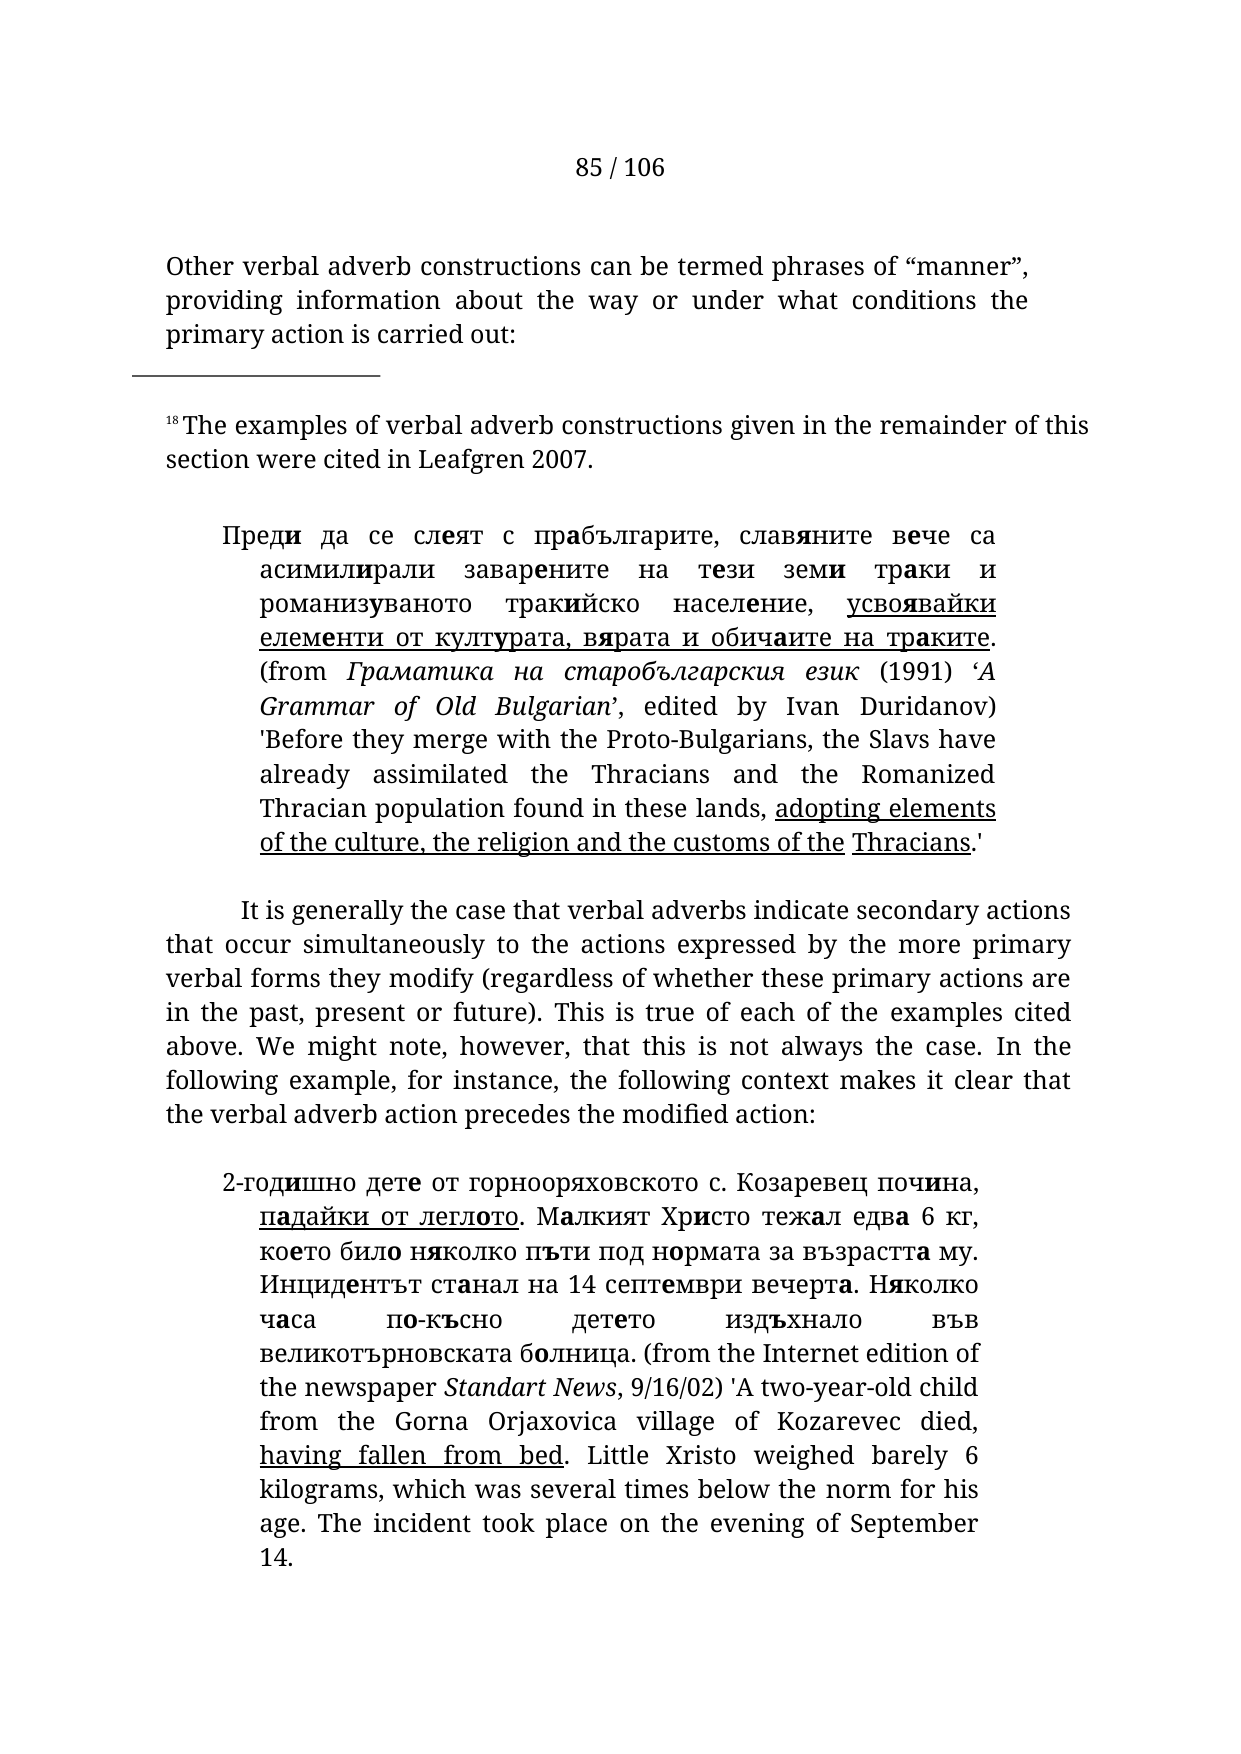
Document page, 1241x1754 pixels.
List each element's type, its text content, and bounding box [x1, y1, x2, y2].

text Other verbal adverb constructions can be termed phrases of “manner”, providing information about the way or under what conditions the primary action is carried out: [166, 248, 1029, 351]
text 18 The examples of verbal adverb constructions given in the remainder of this section were cited in Leafgren 2007. [166, 407, 1091, 476]
text It is generally the case that verbal adverbs indicate secondary actions that occur simultaneously to the actions expressed by the more primary verbal forms they modify (regardless of whether these primary actions are in the past, present or future). This is true of each of the examples cited above. We might note, however, that this is not always the case. In the following example, for instance, the following context makes it clear that the verbal adverb action precedes the modified action: [166, 892, 1072, 1131]
text 2-годишно дете от горнооряховското с. Козаревец почина, падайки от леглото. Малкият Христо тежал едва 6 кг, което било няколко пъти под нормата за възрастта му. Инцидентът станал на 14 септември вечерта. Няколко часа по-късно детето издъхнало във великотърновската болница. (from the Internet edition of the newspaper Standart News, 9/16/02) 'A two-year-old child from the Gorna Orjaxovica village of Kozarevec died, having fallen from bed. Little Xristo weighed barely 6 kilograms, which was several times below the norm for his age. The incident took place on the evening of September 14. [222, 1165, 979, 1574]
text Преди да се слеят с прабългарите, славяните вече са асимилирали заварените на тези земи траки и романизуваното тракийско население, усвоявайки елементи от културата, вярата и обичаите на траките. (from Граматика на старобългарския език (1991) ‘A Grammar of Old Bulgarian’, edited by Ivan Duridanov) 'Before they merge with the Proto-Bulgarians, the Slavs have already assimilated the Thracians and the Romanized Thracian population found in these lands, adopting elements of the culture, the religion and the customs of the Thracians.' [222, 518, 996, 858]
